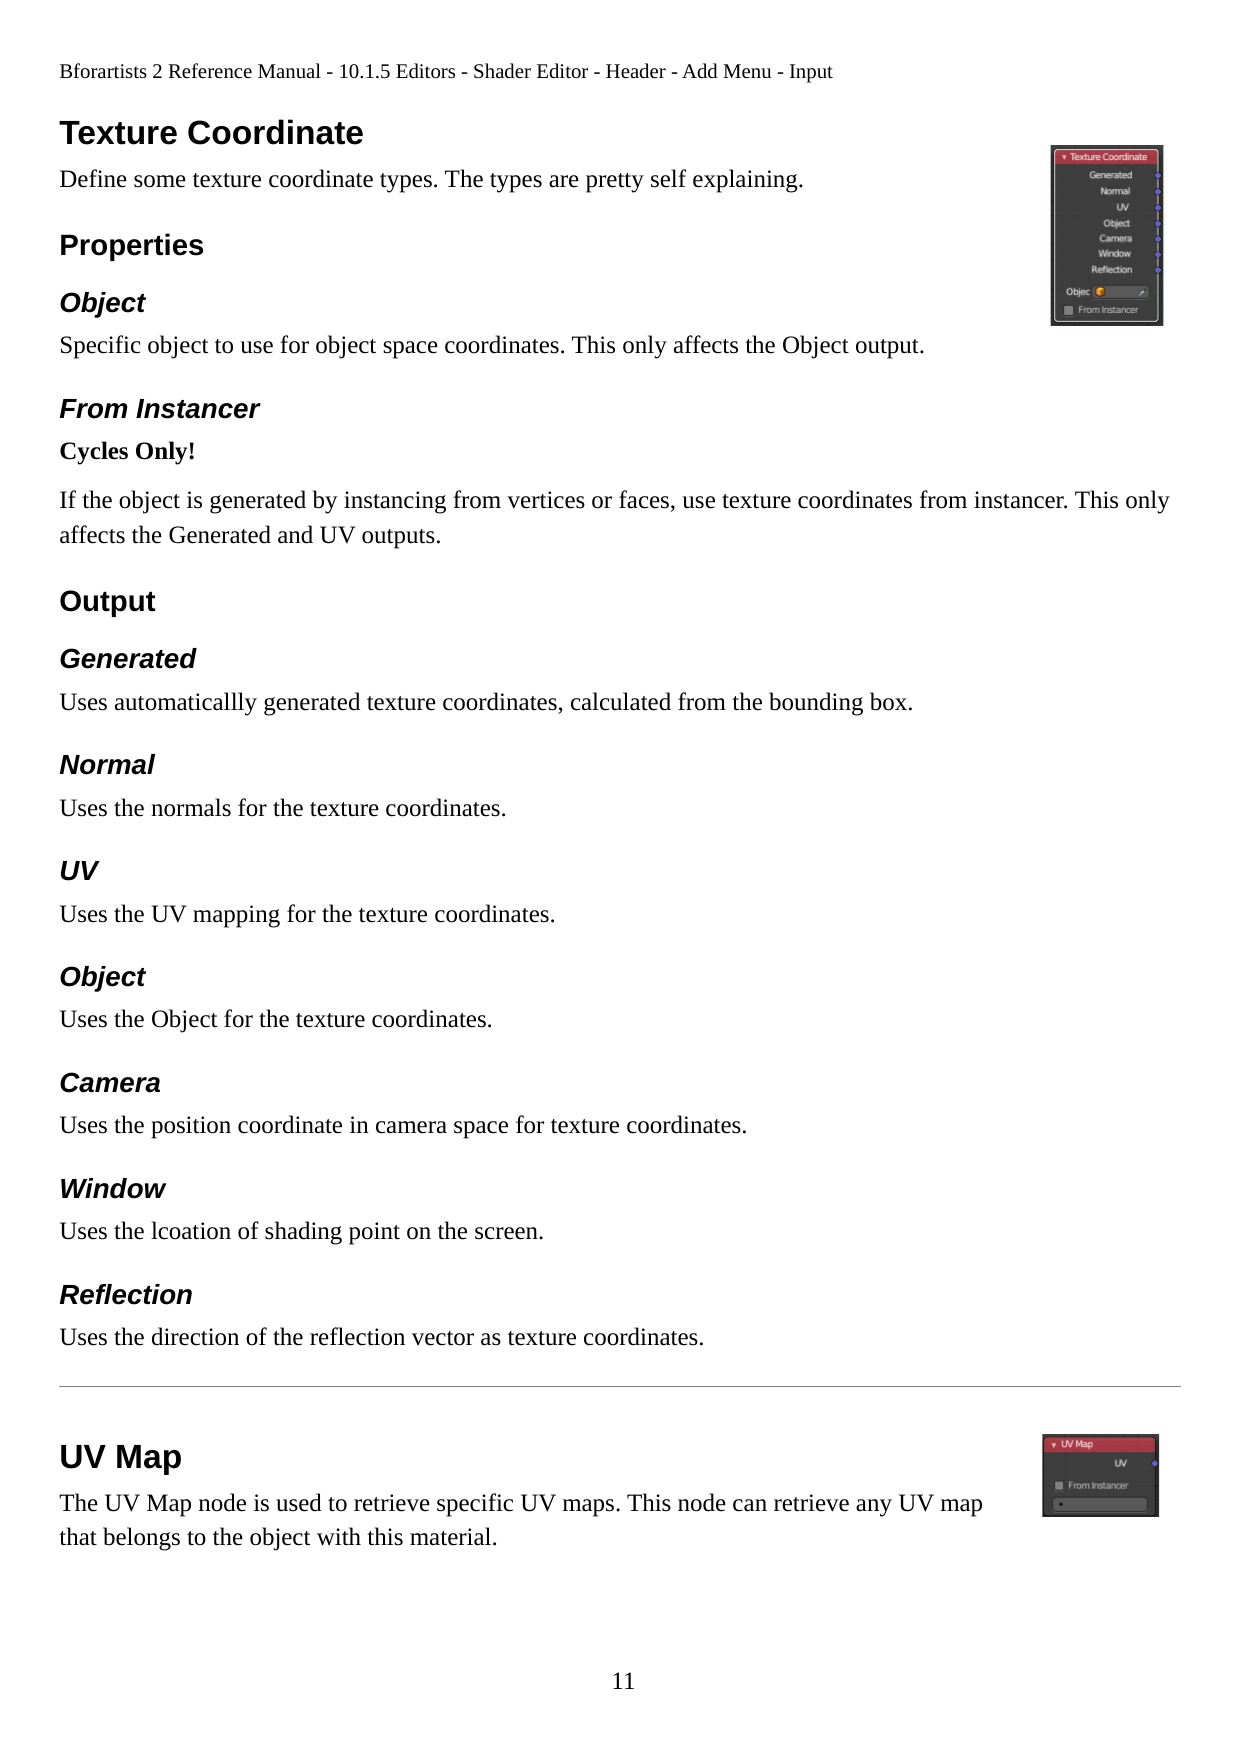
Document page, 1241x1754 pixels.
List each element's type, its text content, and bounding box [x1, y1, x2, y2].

text Specific object to use for object space coordinates. This only affects the Object output. [59, 331, 1181, 359]
subtitle Properties [59, 227, 1050, 261]
subtitle Texture Coordinate [59, 113, 1181, 151]
subtitle Camera [59, 1066, 1181, 1098]
subtitle From Instancer [59, 392, 1181, 424]
subtitle [1160, 1436, 1181, 1475]
subtitle UV Map [59, 1436, 1042, 1475]
text Uses the UV mapping for the texture coordinates. [59, 899, 1181, 927]
text Uses the position coordinate in camera space for texture coordinates. [59, 1111, 1181, 1139]
subtitle [1164, 227, 1181, 261]
subtitle [1164, 286, 1181, 318]
text Cycles Only! [59, 436, 1181, 465]
text The UV Map node is used to retrieve specific UV maps. This node can retrieve any UV map that belongs to the object with this material. [59, 1488, 1181, 1551]
subtitle Window [59, 1172, 1181, 1204]
text If the object is generated by instancing from vertices or faces, use texture coordinates from instancer. This only affects the Generated and UV outputs. [59, 486, 1181, 549]
text Uses the lcoation of shading point on the screen. [59, 1216, 1181, 1245]
subtitle Reflection [59, 1278, 1181, 1310]
text Define some texture coordinate types. The types are pretty self explaining. [59, 164, 1050, 192]
picture [1050, 145, 1164, 326]
subtitle UV [59, 854, 1181, 886]
text Uses the normals for the texture coordinates. [59, 793, 1181, 821]
subtitle Normal [59, 748, 1181, 780]
text Uses the direction of the reflection vector as texture coordinates. [59, 1322, 1181, 1351]
picture [1042, 1434, 1160, 1517]
text Uses automaticallly generated texture coordinates, calculated from the bounding box. [59, 687, 1181, 716]
text Uses the Object for the texture coordinates. [59, 1004, 1181, 1033]
subtitle Generated [59, 642, 1181, 674]
subtitle Object [59, 286, 1050, 318]
subtitle Output [59, 584, 1181, 617]
subtitle Object [59, 960, 1181, 992]
